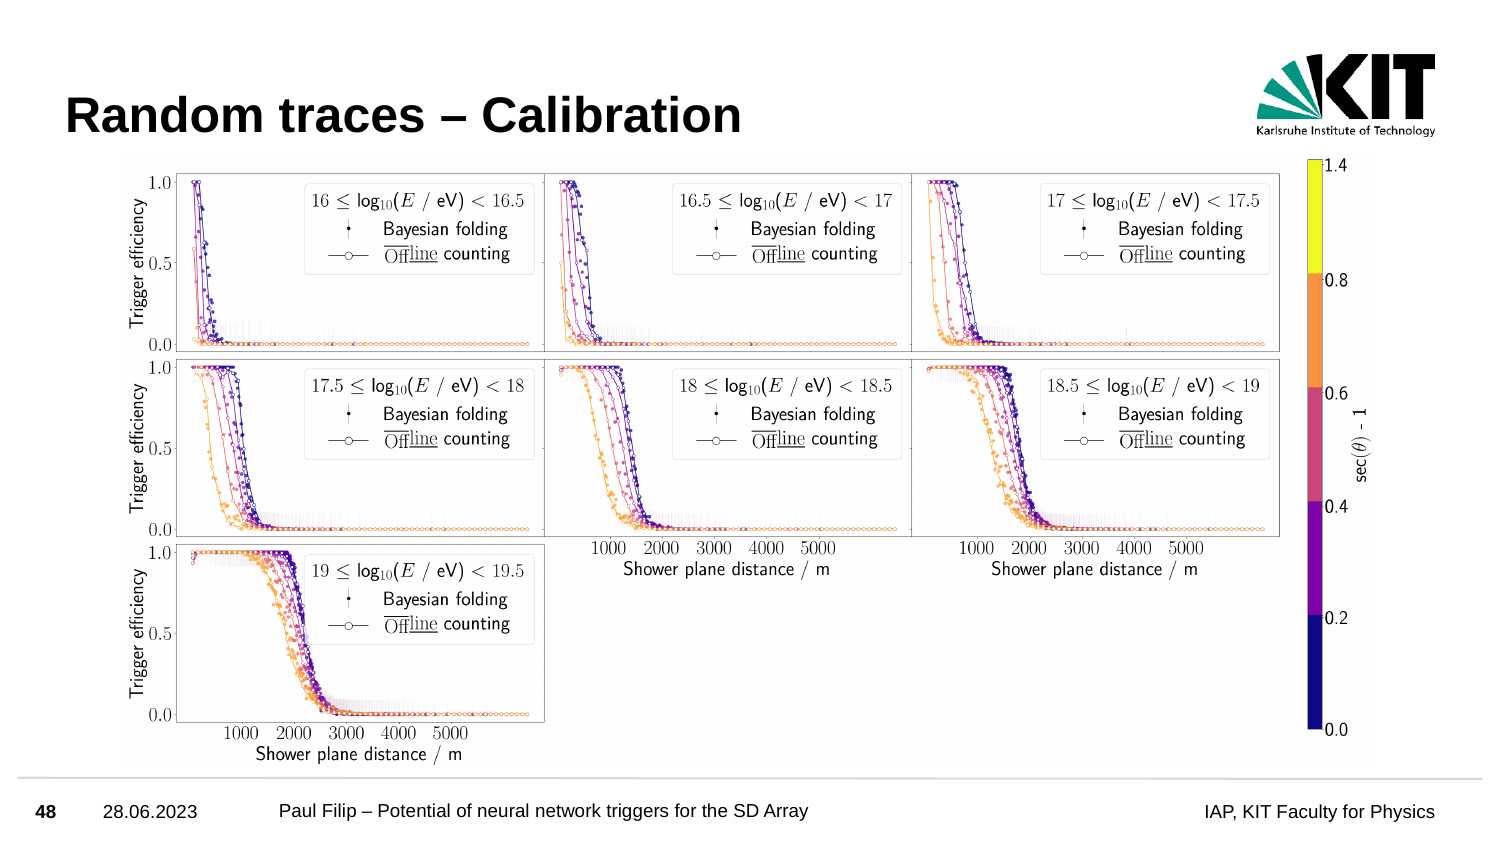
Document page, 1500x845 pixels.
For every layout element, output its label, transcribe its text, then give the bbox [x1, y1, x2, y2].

slide_number 28.06.2023 [102, 778, 272, 844]
title Random traces – Calibration [64, 48, 1192, 144]
picture [1257, 54, 1435, 137]
slide_number 3 [35, 778, 89, 844]
picture [126, 154, 1374, 768]
